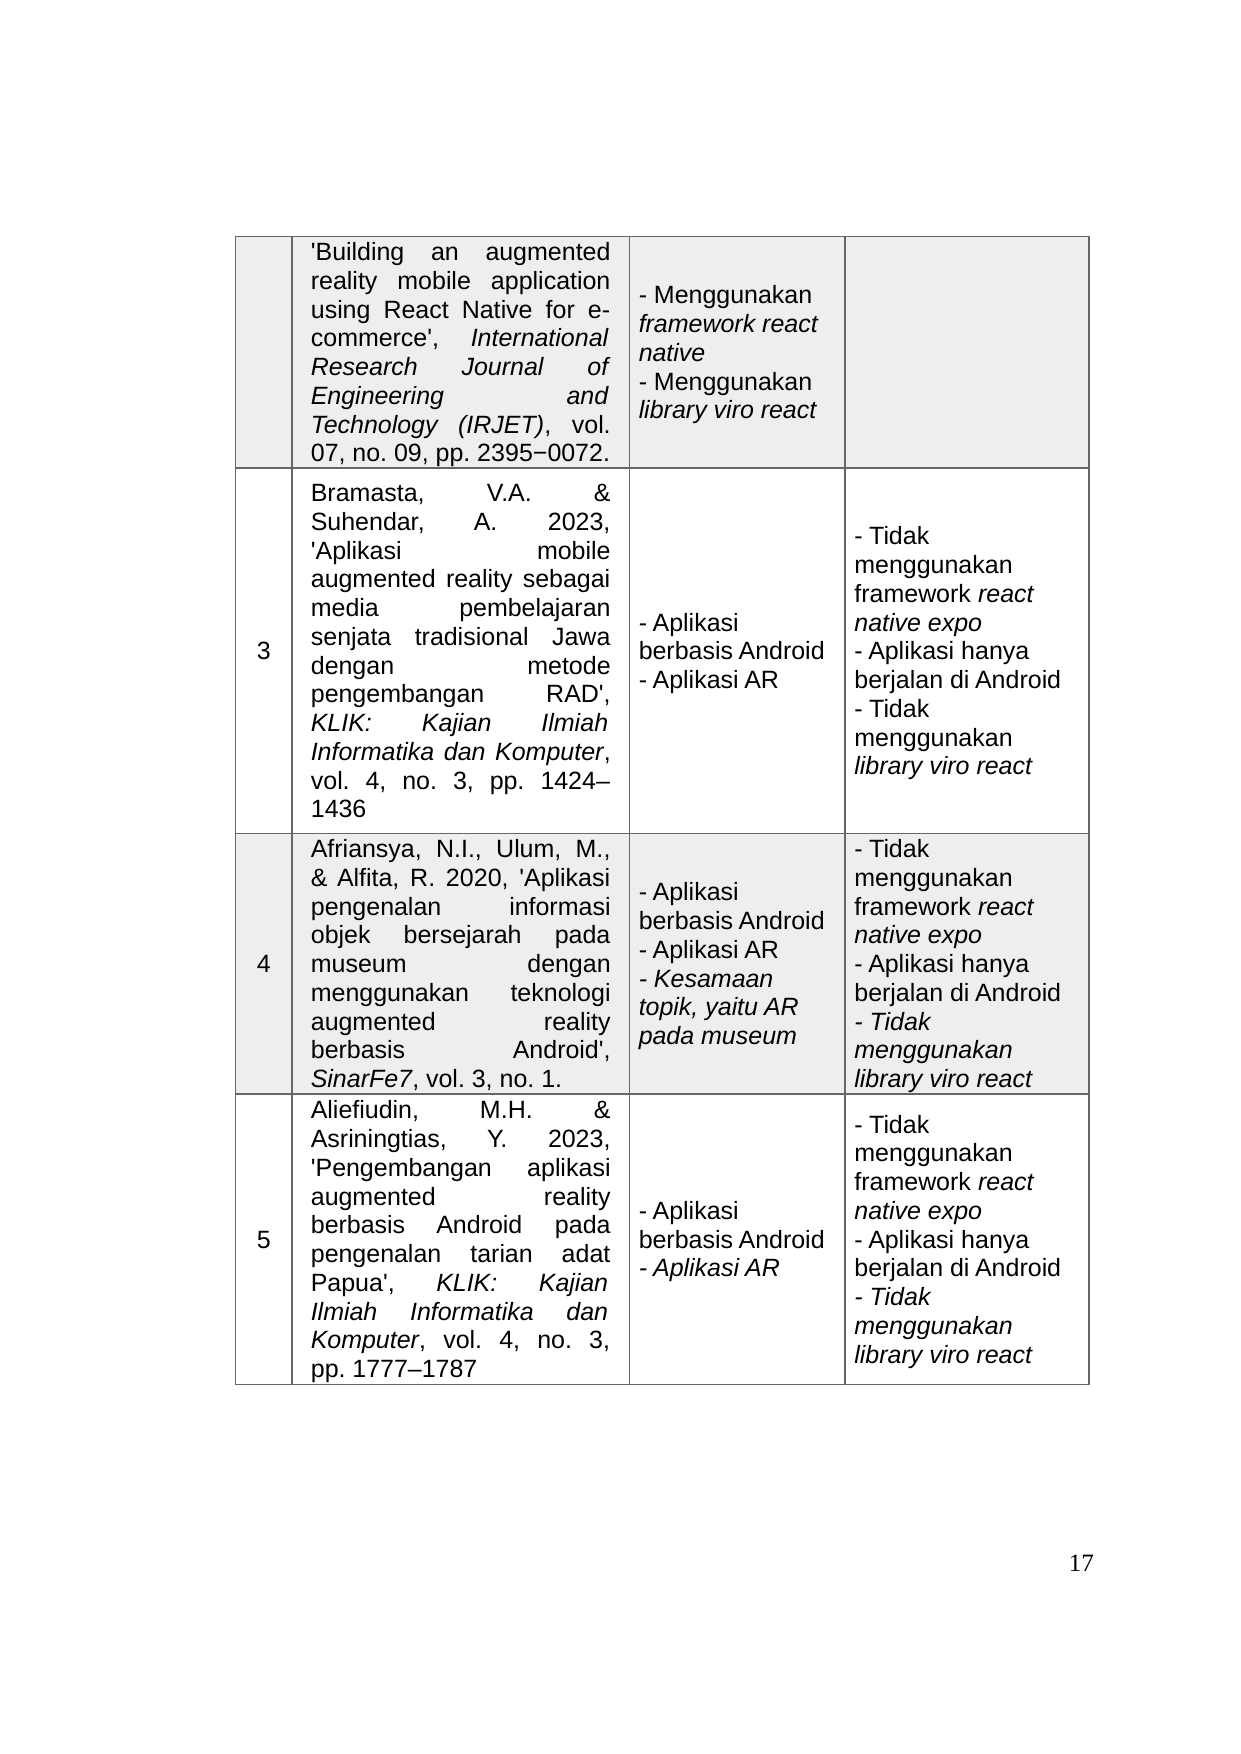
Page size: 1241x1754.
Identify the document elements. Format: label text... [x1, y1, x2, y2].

table_cell - Tidak menggunakan framework react native expo - Aplikasi hanya berjalan di Android - Tidak menggunakan library viro react [846, 1095, 1088, 1384]
table_cell - Tidak menggunakan framework react native expo - Aplikasi hanya berjalan di Android - Tidak menggunakan library viro react [846, 834, 1088, 1093]
table_cell [236, 237, 291, 467]
table_cell - Aplikasi berbasis Android - Aplikasi AR [630, 1095, 844, 1384]
table_cell 3 [236, 469, 291, 833]
table_cell 4 [236, 834, 291, 1093]
table_cell 'Building an augmented reality mobile application using React Native for e-commerce', International Research Journal of Engineering and Technology (IRJET), vol. 07, no. 09, pp. 2395−0072. [293, 237, 629, 467]
table_cell [846, 237, 1088, 467]
table_cell Bramasta, V.A. & Suhendar, A. 2023, 'Aplikasi mobile augmented reality sebagai media pembelajaran senjata tradisional Jawa dengan metode pengembangan RAD', KLIK: Kajian Ilmiah Informatika dan Komputer, vol. 4, no. 3, pp. 1424–1436 [293, 469, 629, 833]
table_cell - Aplikasi berbasis Android - Aplikasi AR [630, 469, 844, 833]
table_cell - Tidak menggunakan framework react native expo - Aplikasi hanya berjalan di Android - Tidak menggunakan library viro react [846, 469, 1088, 833]
table_cell Aliefiudin, M.H. & Asriningtias, Y. 2023, 'Pengembangan aplikasi augmented reality berbasis Android pada pengenalan tarian adat Papua', KLIK: Kajian Ilmiah Informatika dan Komputer, vol. 4, no. 3, pp. 1777–1787 [293, 1095, 629, 1384]
table_cell - Menggunakan framework react native - Menggunakan library viro react [630, 237, 844, 467]
table_cell Afriansya, N.I., Ulum, M., & Alfita, R. 2020, 'Aplikasi pengenalan informasi objek bersejarah pada museum dengan menggunakan teknologi augmented reality berbasis Android', SinarFe7, vol. 3, no. 1. [293, 834, 629, 1093]
table_cell - Aplikasi berbasis Android - Aplikasi AR - Kesamaan topik, yaitu AR pada museum [630, 834, 844, 1093]
table_cell 5 [236, 1095, 291, 1384]
